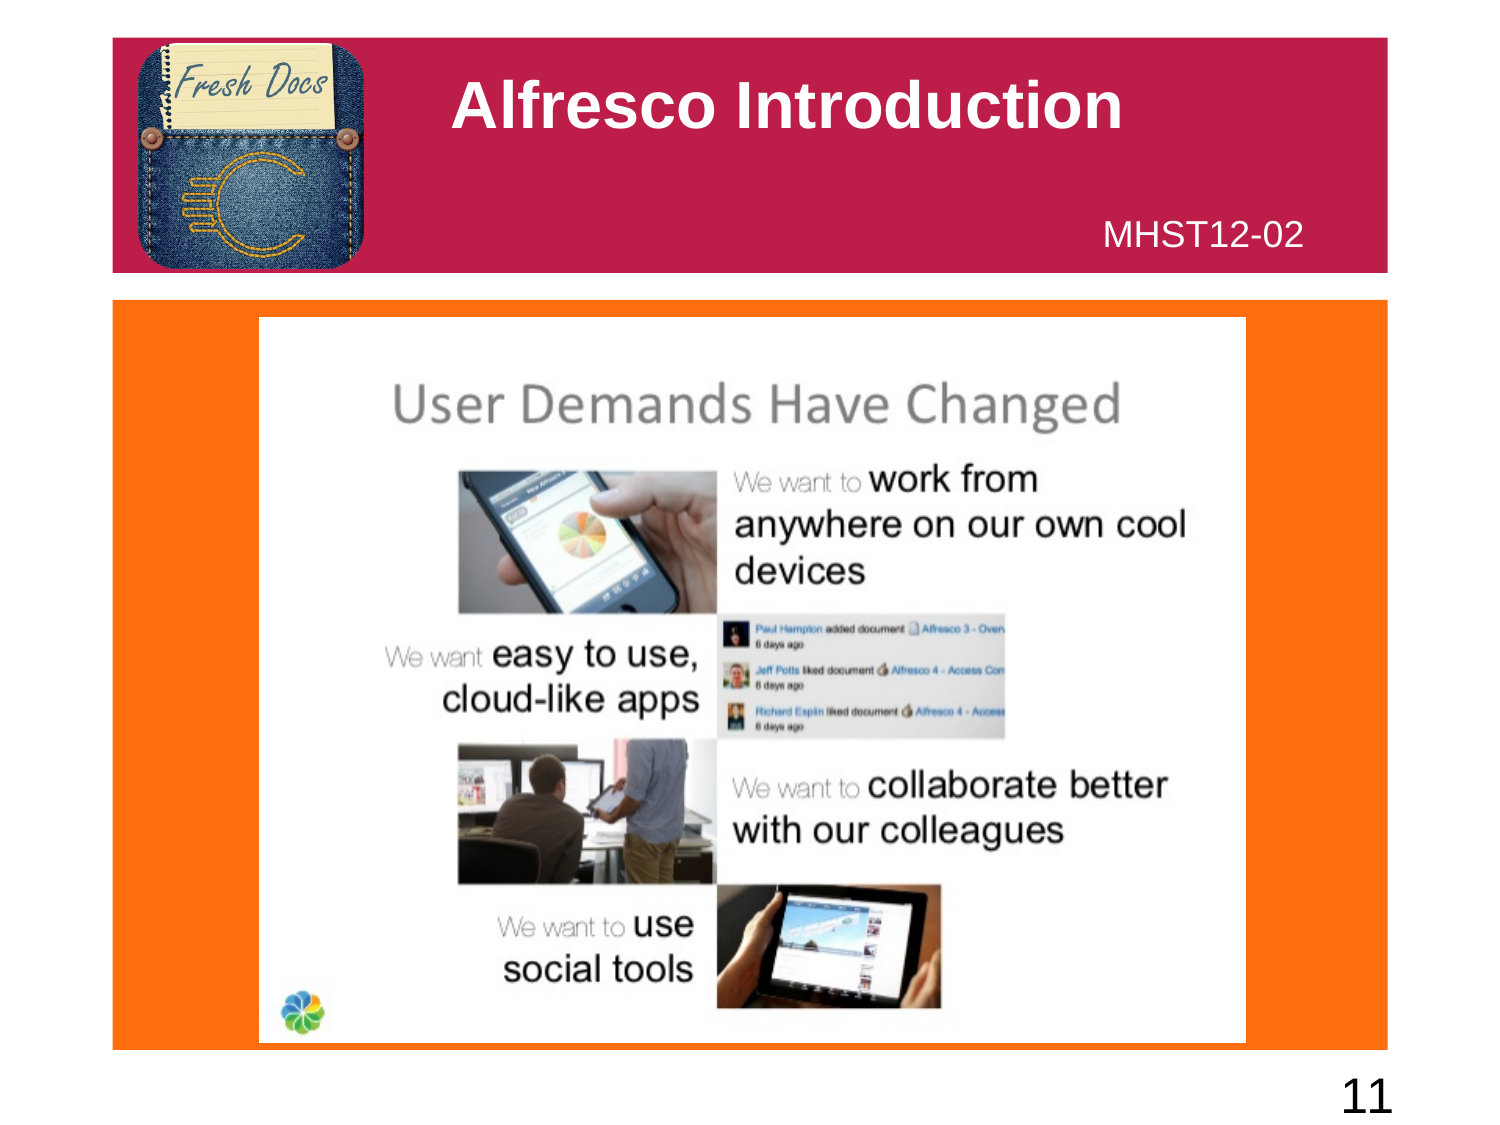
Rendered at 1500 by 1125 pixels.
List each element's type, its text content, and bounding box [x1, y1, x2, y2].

text_box [112, 37, 1388, 273]
picture [259, 317, 1246, 1043]
text_box Alfresco Introduction [436, 54, 1140, 150]
text_box MHST12-02 [1087, 202, 1320, 263]
text_box [1325, 1056, 1500, 1125]
text_box [112, 299, 1388, 1050]
picture [138, 43, 364, 269]
